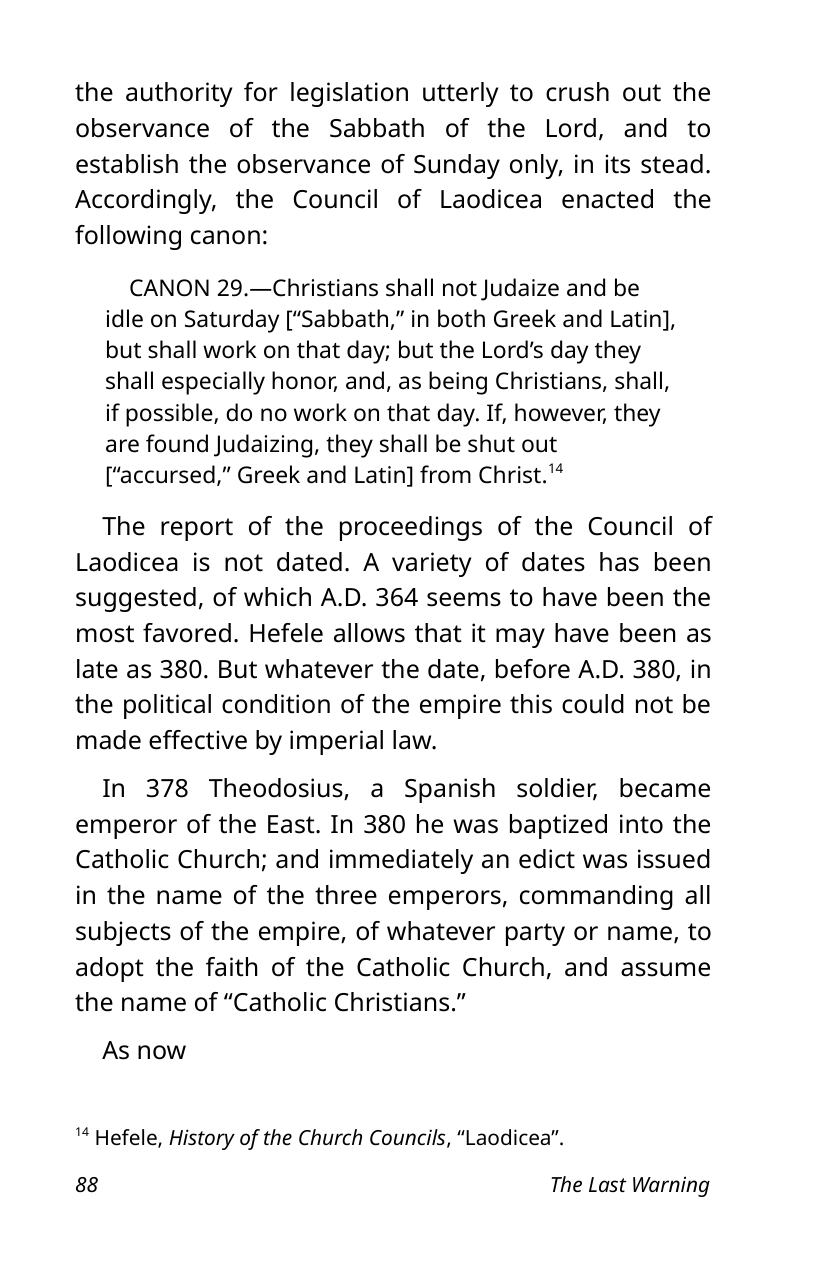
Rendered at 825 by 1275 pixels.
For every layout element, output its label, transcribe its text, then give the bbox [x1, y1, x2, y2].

text As now [75, 1033, 712, 1067]
text CANON 29.—Christians shall not Judaize and be idle on Saturday [“Sabbath,” in both Greek and Latin], but shall work on that day; but the Lord’s day they shall especially honor, and, as being Christians, shall, if possible, do no work on that day. If, however, they are found Judaizing, they shall be shut out [“accursed,” Greek and Latin] from Christ. [105, 272, 682, 490]
text the authority for legislation utterly to crush out the observance of the Sabbath of the Lord, and to establish the observance of Sunday only, in its stead. Accordingly, the Council of Laodicea enacted the following canon: [75, 75, 712, 252]
text Hefele, History of the Church Councils, “Laodicea”. [75, 1123, 712, 1152]
text The report of the proceedings of the Council of Laodicea is not dated. A variety of dates has been suggested, of which A.D. 364 seems to have been the most favored. Hefele allows that it may have been as late as 380. But whatever the date, before A.D. 380, in the political condition of the empire this could not be made effective by imperial law. [75, 508, 712, 757]
text In 378 Theodosius, a Spanish soldier, became emperor of the East. In 380 he was baptized into the Catholic Church; and immediately an edict was issued in the name of the three emperors, commanding all subjects of the empire, of whatever party or name, to adopt the faith of the Catholic Church, and assume the name of “Catholic Christians.” [75, 771, 712, 1019]
